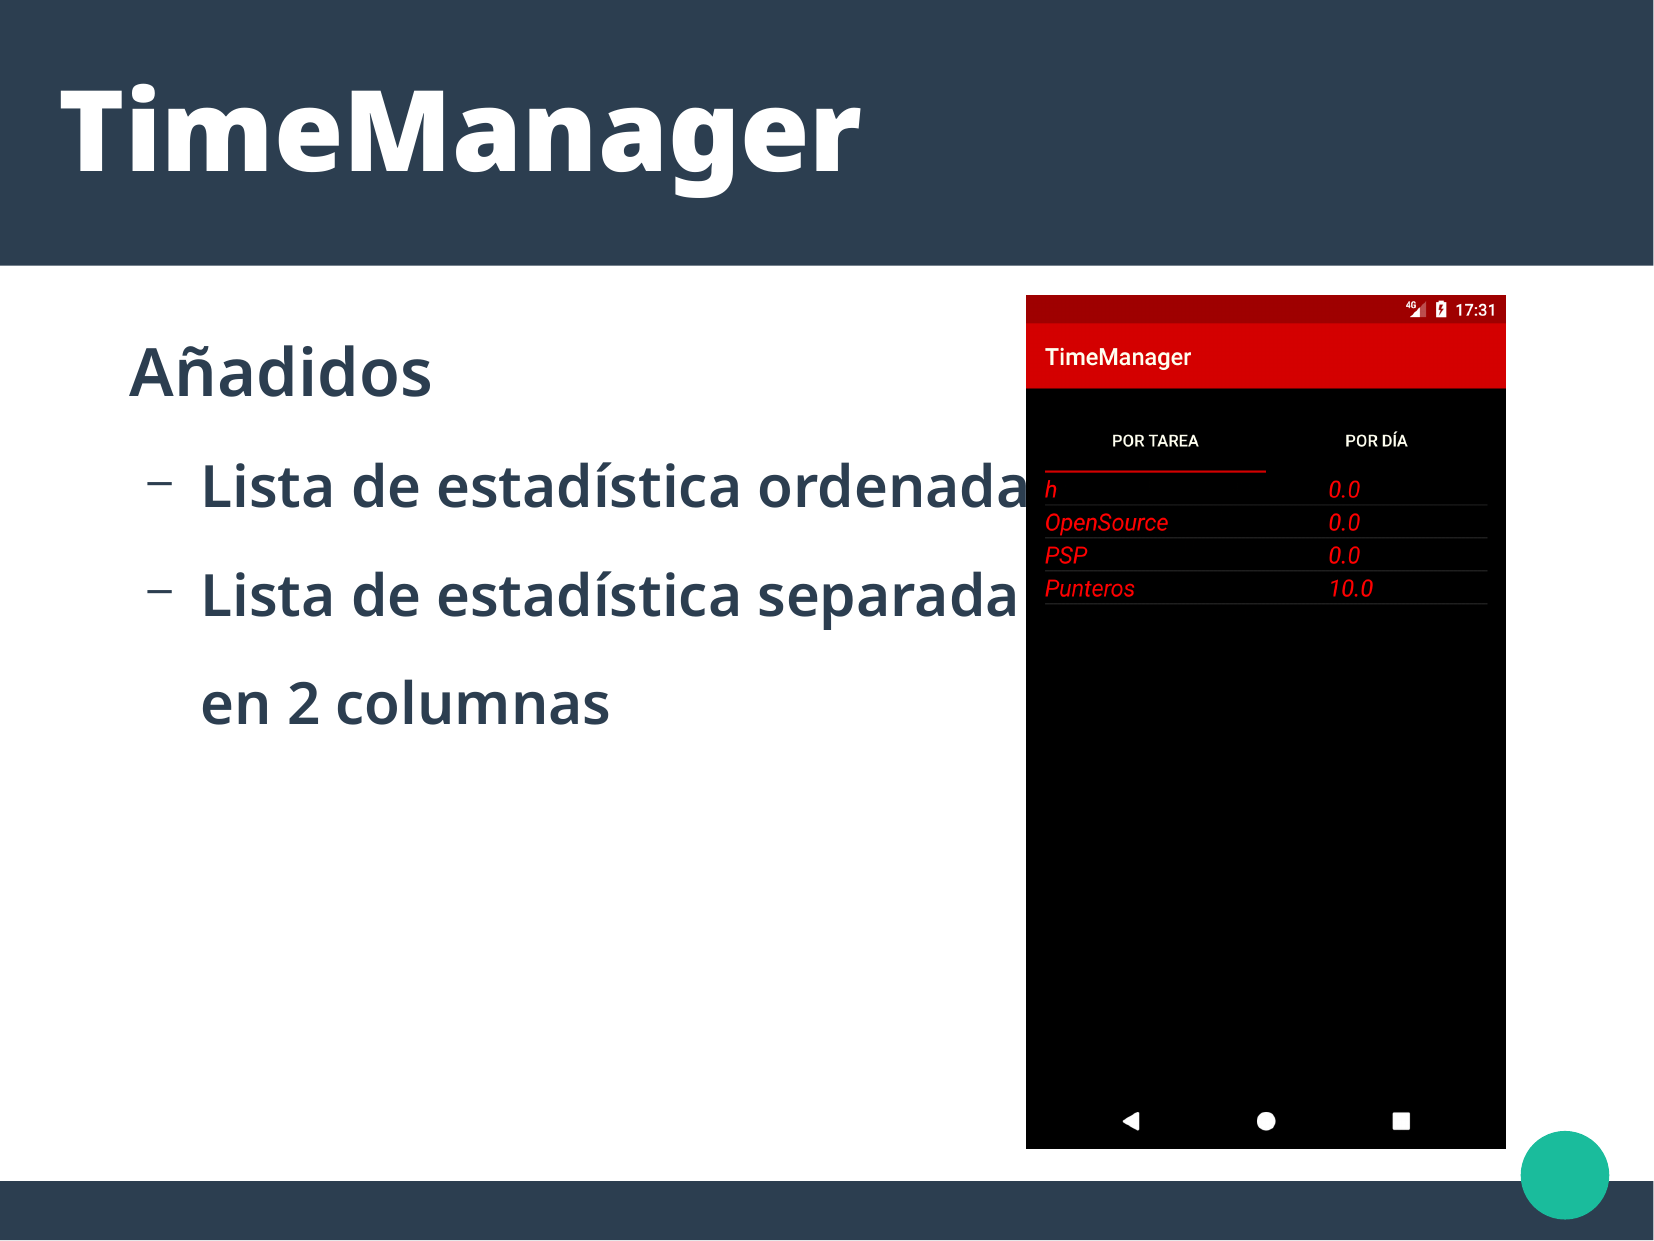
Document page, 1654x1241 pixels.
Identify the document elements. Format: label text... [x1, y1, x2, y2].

picture [1026, 295, 1506, 1149]
title TimeManager [59, 49, 1595, 207]
list Añadidos Lista de estadística ordenada Lista de estadística separada en 2 columnas [59, 324, 1595, 1152]
